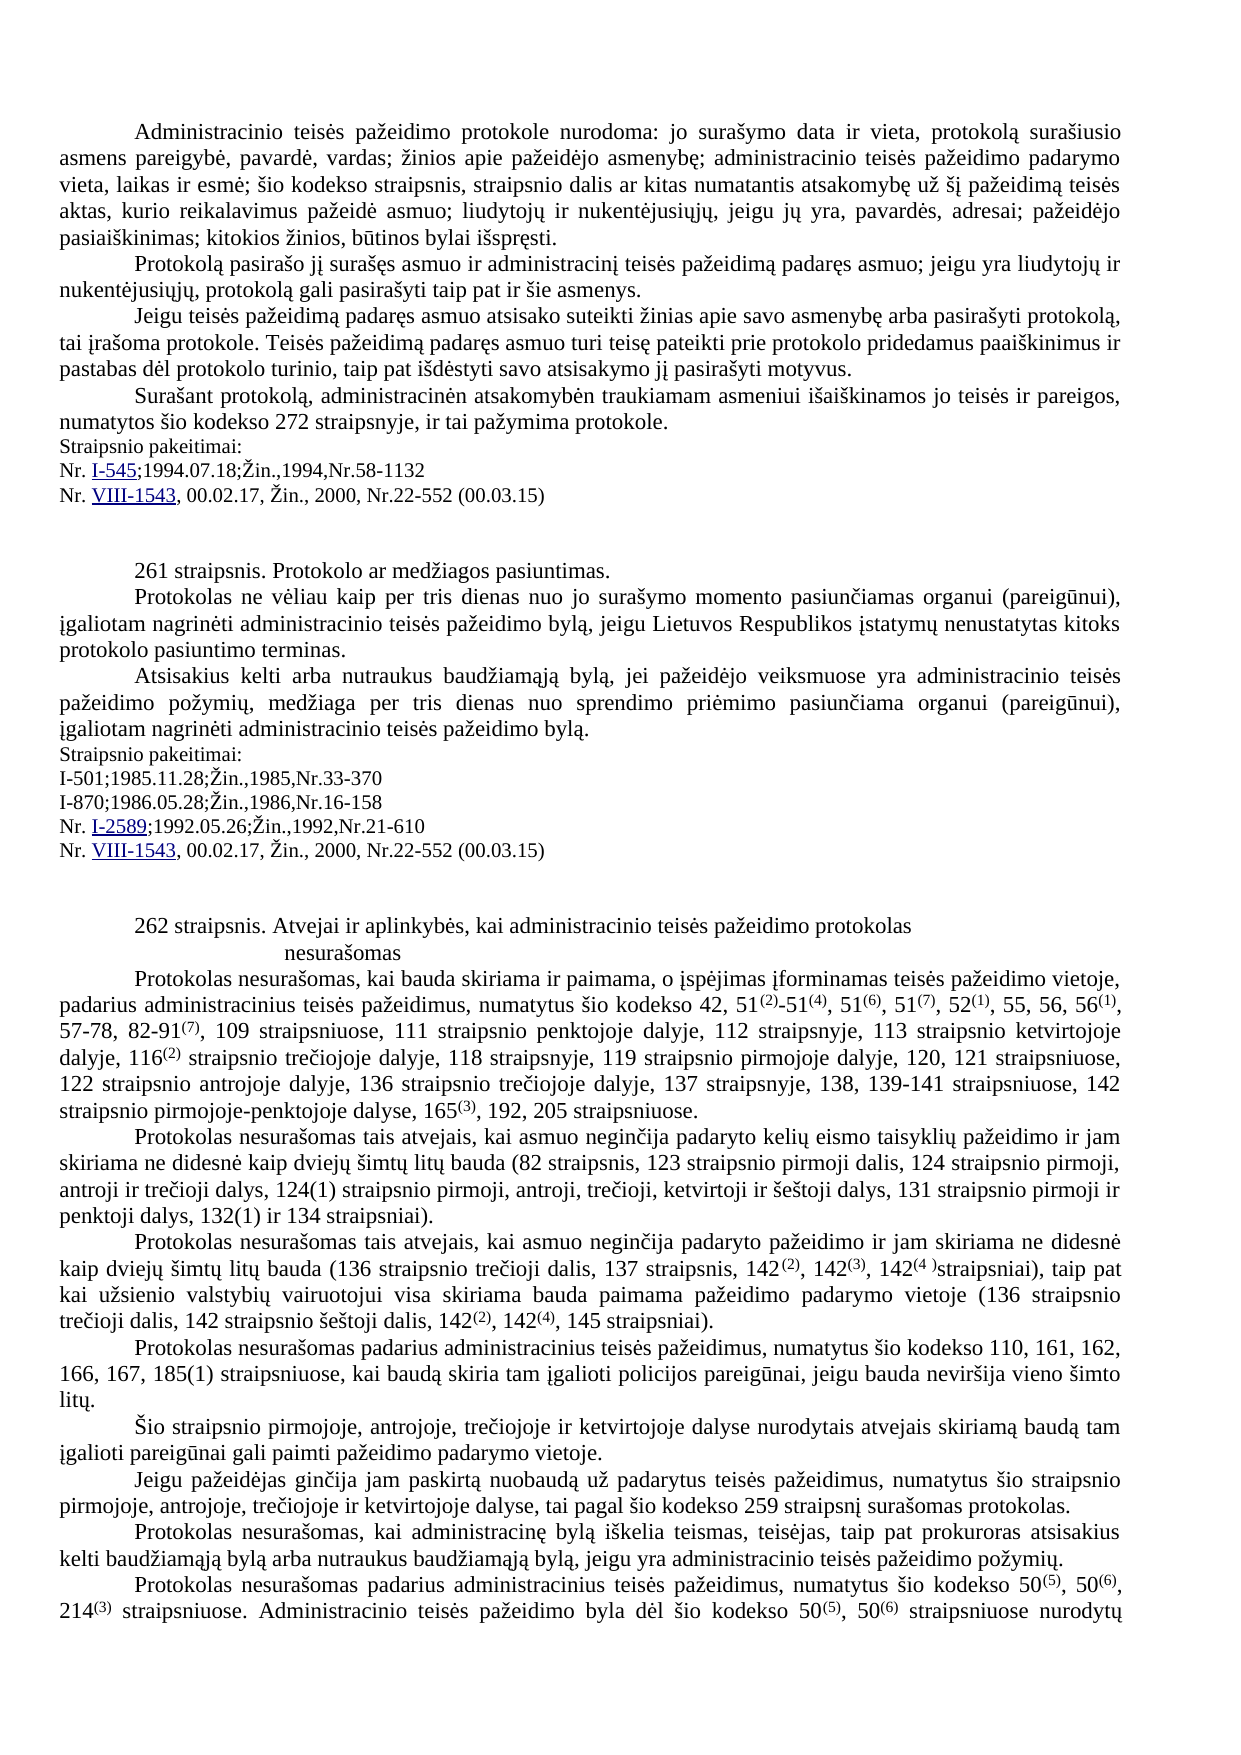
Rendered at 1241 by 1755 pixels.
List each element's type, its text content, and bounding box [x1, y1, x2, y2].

text Protokolas nesurašomas, kai bauda skiriama ir paimama, o įspėjimas įforminamas teisės pažeidimo vietoje, padarius administracinius teisės pažeidimus, numatytus šio kodekso 42, 51(2)-51(4), 51(6), 51(7), 52(1), 55, 56, 56(1), 57-78, 82-91(7), 109 straipsniuose, 111 straipsnio penktojoje dalyje, 112 straipsnyje, 113 straipsnio ketvirtojoje dalyje, 116(2) straipsnio trečiojoje dalyje, 118 straipsnyje, 119 straipsnio pirmojoje dalyje, 120, 121 straipsniuose, 122 straipsnio antrojoje dalyje, 136 straipsnio trečiojoje dalyje, 137 straipsnyje, 138, 139-141 straipsniuose, 142 straipsnio pirmojoje-penktojoje dalyse, 165(3), 192, 205 straipsniuose. [59, 965, 1122, 1123]
text Protokolas nesurašomas padarius administracinius teisės pažeidimus, numatytus šio kodekso 110, 161, 162, 166, 167, 185(1) straipsniuose, kai baudą skiria tam įgalioti policijos pareigūnai, jeigu bauda neviršija vieno šimto litų. [59, 1334, 1122, 1413]
text Protokolas nesurašomas padarius administracinius teisės pažeidimus, numatytus šio kodekso 50(5), 50(6), 214(3) straipsniuose. Administracinio teisės pažeidimo byla dėl šio kodekso 50(5), 50(6) straipsniuose nurodytų [59, 1571, 1122, 1624]
text I-501;1985.11.28;Žin.,1985,Nr.33-370 [59, 766, 1122, 789]
text Protokolas nesurašomas, kai administracinę bylą iškelia teismas, teisėjas, taip pat prokuroras atsisakius kelti baudžiamąją bylą arba nutraukus baudžiamąją bylą, jeigu yra administracinio teisės pažeidimo požymių. [59, 1518, 1122, 1571]
text Protokolas nesurašomas tais atvejais, kai asmuo neginčija padaryto kelių eismo taisyklių pažeidimo ir jam skiriama ne didesnė kaip dviejų šimtų litų bauda (82 straipsnis, 123 straipsnio pirmoji dalis, 124 straipsnio pirmoji, antroji ir trečioji dalys, 124(1) straipsnio pirmoji, antroji, trečioji, ketvirtoji ir šeštoji dalys, 131 straipsnio pirmoji ir penktoji dalys, 132(1) ir 134 straipsniai). [59, 1123, 1122, 1228]
text Nr. I-2589;1992.05.26;Žin.,1992,Nr.21-610 [59, 814, 1122, 838]
text Atsisakius kelti arba nutraukus baudžiamąją bylą, jei pažeidėjo veiksmuose yra administracinio teisės pažeidimo požymių, medžiaga per tris dienas nuo sprendimo priėmimo pasiunčiama organui (pareigūnui), įgaliotam nagrinėti administracinio teisės pažeidimo bylą. [59, 662, 1122, 741]
text Jeigu teisės pažeidimą padaręs asmuo atsisako suteikti žinias apie savo asmenybę arba pasirašyti protokolą, tai įrašoma protokole. Teisės pažeidimą padaręs asmuo turi teisę pateikti prie protokolo pridedamus paaiškinimus ir pastabas dėl protokolo turinio, taip pat išdėstyti savo atsisakymo jį pasirašyti motyvus. [59, 303, 1122, 382]
text Straipsnio pakeitimai: [59, 434, 1122, 458]
text Jeigu pažeidėjas ginčija jam paskirtą nuobaudą už padarytus teisės pažeidimus, numatytus šio straipsnio pirmojoje, antrojoje, trečiojoje ir ketvirtojoje dalyse, tai pagal šio kodekso 259 straipsnį surašomas protokolas. [59, 1466, 1122, 1518]
text Šio straipsnio pirmojoje, antrojoje, trečiojoje ir ketvirtojoje dalyse nurodytais atvejais skiriamą baudą tam įgalioti pareigūnai gali paimti pažeidimo padarymo vietoje. [59, 1413, 1122, 1466]
text Protokolas nesurašomas tais atvejais, kai asmuo neginčija padaryto pažeidimo ir jam skiriama ne didesnė kaip dviejų šimtų litų bauda (136 straipsnio trečioji dalis, 137 straipsnis, 142(2), 142(3), 142(4 )straipsniai), taip pat kai užsienio valstybių vairuotojui visa skiriama bauda paimama pažeidimo padarymo vietoje (136 straipsnio trečioji dalis, 142 straipsnio šeštoji dalis, 142(2), 142(4), 145 straipsniai). [59, 1228, 1122, 1334]
text 262 straipsnis. Atvejai ir aplinkybės, kai administracinio teisės pažeidimo protokolas [59, 912, 1122, 938]
text nesurašomas [209, 938, 1122, 965]
text Protokolą pasirašo jį surašęs asmuo ir administracinį teisės pažeidimą padaręs asmuo; jeigu yra liudytojų ir nukentėjusiųjų, protokolą gali pasirašyti taip pat ir šie asmenys. [59, 250, 1122, 303]
text Protokolas ne vėliau kaip per tris dienas nuo jo surašymo momento pasiunčiamas organui (pareigūnui), įgaliotam nagrinėti administracinio teisės pažeidimo bylą, jeigu Lietuvos Respublikos įstatymų nenustatytas kitoks protokolo pasiuntimo terminas. [59, 583, 1122, 662]
text 261 straipsnis. Protokolo ar medžiagos pasiuntimas. [59, 557, 1122, 583]
text Straipsnio pakeitimai: [59, 741, 1122, 766]
text I-870;1986.05.28;Žin.,1986,Nr.16-158 [59, 789, 1122, 814]
text Nr. I-545;1994.07.18;Žin.,1994,Nr.58-1132 [59, 458, 1122, 482]
text Surašant protokolą, administracinėn atsakomybėn traukiamam asmeniui išaiškinamos jo teisės ir pareigos, numatytos šio kodekso 272 straipsnyje, ir tai pažymima protokole. [59, 382, 1122, 434]
text Nr. VIII-1543, 00.02.17, Žin., 2000, Nr.22-552 (00.03.15) [59, 482, 1122, 507]
text Administracinio teisės pažeidimo protokole nurodoma: jo surašymo data ir vieta, protokolą surašiusio asmens pareigybė, pavardė, vardas; žinios apie pažeidėjo asmenybę; administracinio teisės pažeidimo padarymo vieta, laikas ir esmė; šio kodekso straipsnis, straipsnio dalis ar kitas numatantis atsakomybę už šį pažeidimą teisės aktas, kurio reikalavimus pažeidė asmuo; liudytojų ir nukentėjusiųjų, jeigu jų yra, pavardės, adresai; pažeidėjo pasiaiškinimas; kitokios žinios, būtinos bylai išspręsti. [59, 118, 1122, 250]
text Nr. VIII-1543, 00.02.17, Žin., 2000, Nr.22-552 (00.03.15) [59, 838, 1122, 862]
